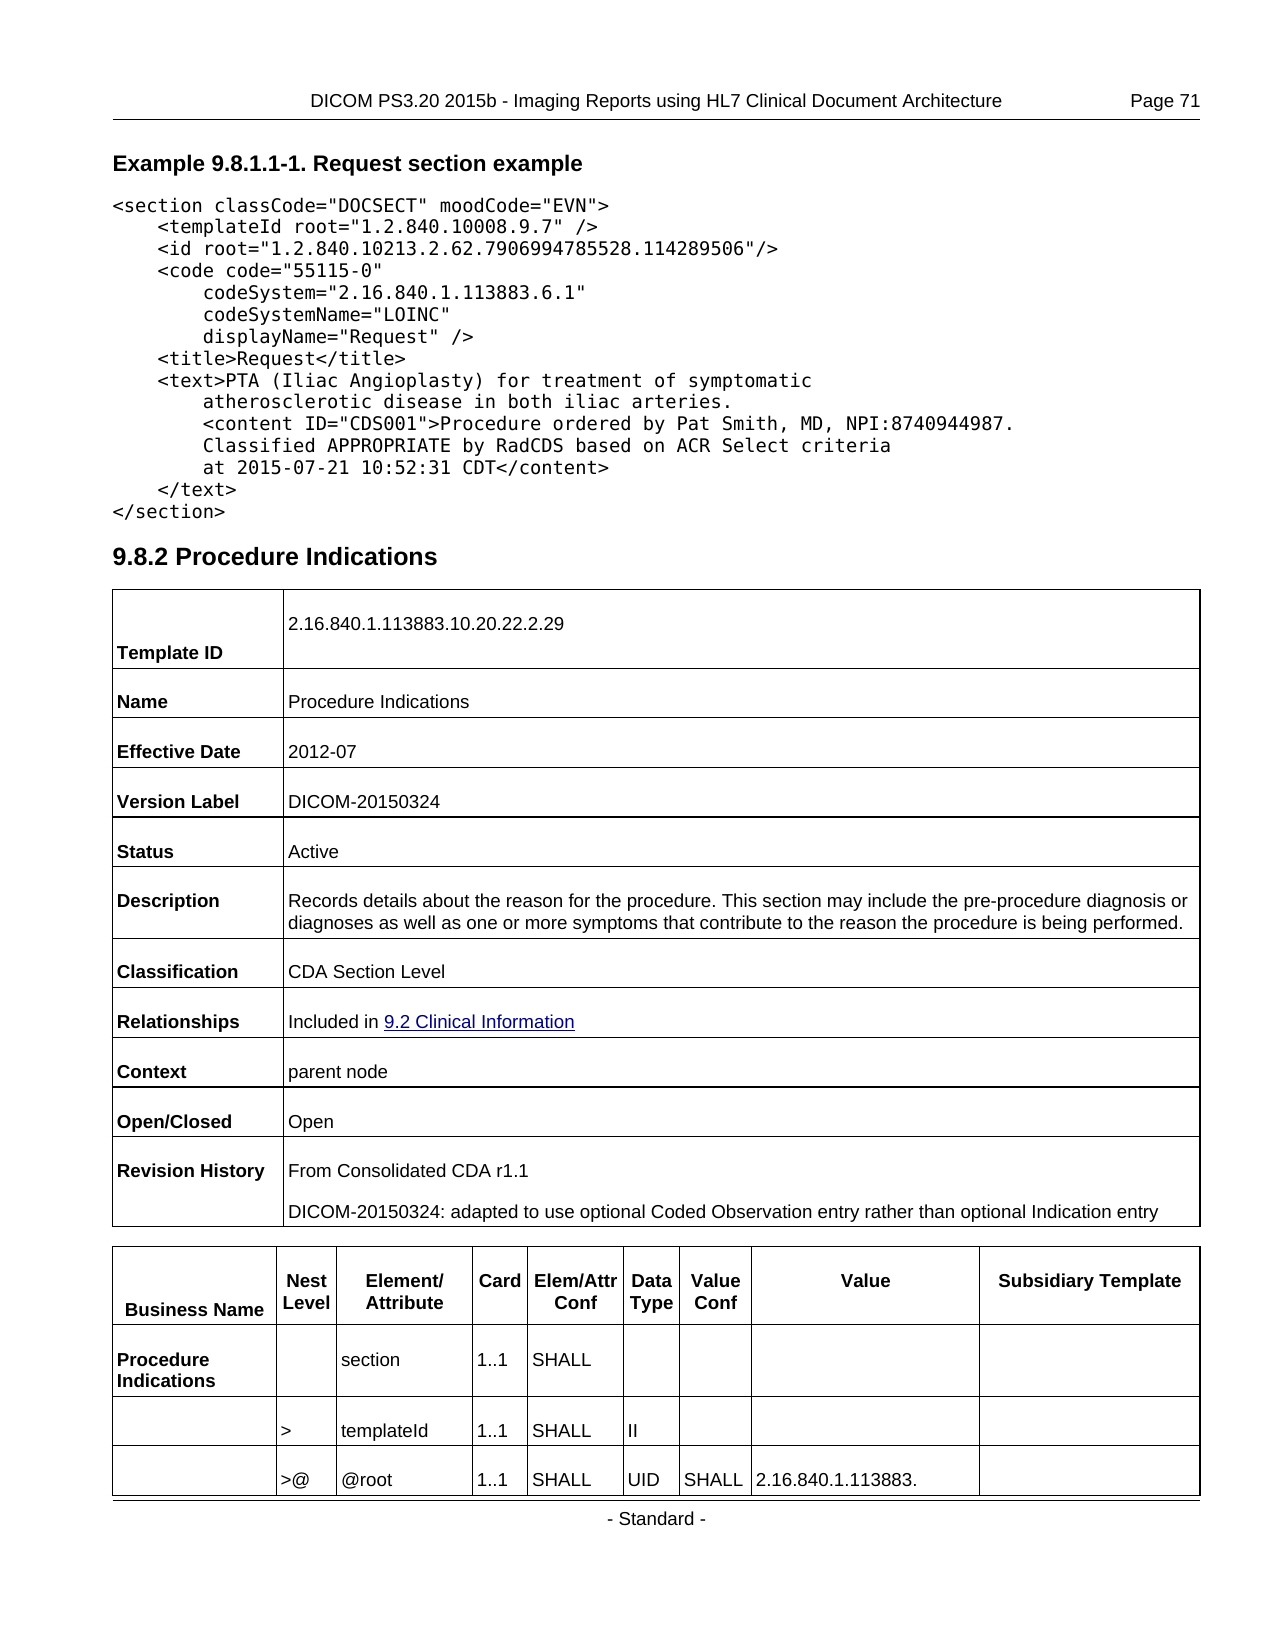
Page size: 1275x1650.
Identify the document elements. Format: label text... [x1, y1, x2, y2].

table_cell [980, 1325, 1199, 1396]
table_cell CDA Section Level [284, 939, 1199, 987]
table_cell [680, 1397, 751, 1445]
table_cell SHALL [680, 1446, 751, 1495]
table_cell 1..1 [473, 1397, 527, 1445]
table_cell [752, 1397, 979, 1445]
table_cell parent node [284, 1038, 1199, 1086]
table_cell II [624, 1397, 679, 1445]
table_header Subsidiary Template [980, 1247, 1199, 1324]
table_cell 2.16.840.1.113883.​ [752, 1446, 979, 1495]
table_cell Version Label [113, 768, 283, 816]
table_cell Open/Closed [113, 1088, 283, 1136]
table_cell [680, 1325, 751, 1396]
text <section classCode="DOCSECT" moodCode="EVN"> <templateId root="1.2.840.10008.9.7" /> <id root="1.2.840.10213.2.62.7906994785528.114289506"/> <code code="55115-0" codeSystem="2.16.840.1.113883.6.1" codeSystemName="LOINC" displayName="Request" /> <title>Request</title> <text>PTA (Iliac Angioplasty) for treatment of symptomatic atherosclerotic disease in both iliac arteries. <content ID="CDS001">Procedure ordered by Pat Smith, MD, NPI:8740944987. Classified APPROPRIATE by RadCDS based on ACR Select criteria at 2015-07-21 10:52:31 CDT</content> </text> </section> [112, 194, 1200, 523]
table_header Element/​Attribute [337, 1247, 472, 1324]
table_header Card [473, 1247, 527, 1324]
table_header Value Conf [680, 1247, 751, 1324]
table_cell >@ [277, 1446, 336, 1495]
table_cell UID [624, 1446, 679, 1495]
table_header Template ID [113, 590, 283, 667]
text 9.8.2 Procedure Indications [112, 541, 1200, 570]
table_cell section [337, 1325, 472, 1396]
table_cell Revision History [113, 1137, 283, 1226]
table_cell [113, 1446, 276, 1495]
table_cell From Consolidated CDA r1.1 DICOM-20150324: adapted to use optional Coded Observation entry rather than optional Indication entry [284, 1137, 1199, 1226]
table_cell Name [113, 669, 283, 717]
table_header Business Name [113, 1247, 276, 1324]
text Example 9.8.1.1-1. Request section example [112, 150, 1200, 176]
table_cell Classification [113, 939, 283, 987]
table_cell SHALL [528, 1397, 623, 1445]
table_cell 1..1 [473, 1446, 527, 1495]
table_cell [980, 1397, 1199, 1445]
table_cell SHALL [528, 1325, 623, 1396]
table_cell [624, 1325, 679, 1396]
table_cell Procedure​Indications [113, 1325, 276, 1396]
table_cell @root [337, 1446, 472, 1495]
table_header Elem/Attr Conf [528, 1247, 623, 1324]
table_cell DICOM-20150324 [284, 768, 1199, 816]
table_cell [752, 1325, 979, 1396]
table_cell Open [284, 1088, 1199, 1136]
table_cell Records details about the reason for the procedure. This section may include the pre-procedure diagnosis or diagnoses as well as one or more symptoms that contribute to the reason the procedure is being performed. [284, 867, 1199, 937]
table_cell Included in 9.2 Clinical Information [284, 988, 1199, 1037]
table_cell Procedure Indications [284, 669, 1199, 717]
table_cell 1..1 [473, 1325, 527, 1396]
table_cell [277, 1325, 336, 1396]
table_cell [980, 1446, 1199, 1495]
table_cell > [277, 1397, 336, 1445]
table_header Data Type [624, 1247, 679, 1324]
table_cell Context [113, 1038, 283, 1086]
table_cell Description [113, 867, 283, 937]
table_cell Relationships [113, 988, 283, 1037]
table_cell Effective Date [113, 718, 283, 767]
table_cell Status [113, 818, 283, 866]
table_header 2.16.840.1.113883.​10.20.22.2.29 [284, 590, 1199, 667]
table_header Nest Level [277, 1247, 336, 1324]
table_cell template​Id [337, 1397, 472, 1445]
table_cell Active [284, 818, 1199, 866]
table_cell [113, 1397, 276, 1445]
table_cell SHALL [528, 1446, 623, 1495]
table_cell 2012-07 [284, 718, 1199, 767]
table_header Value [752, 1247, 979, 1324]
